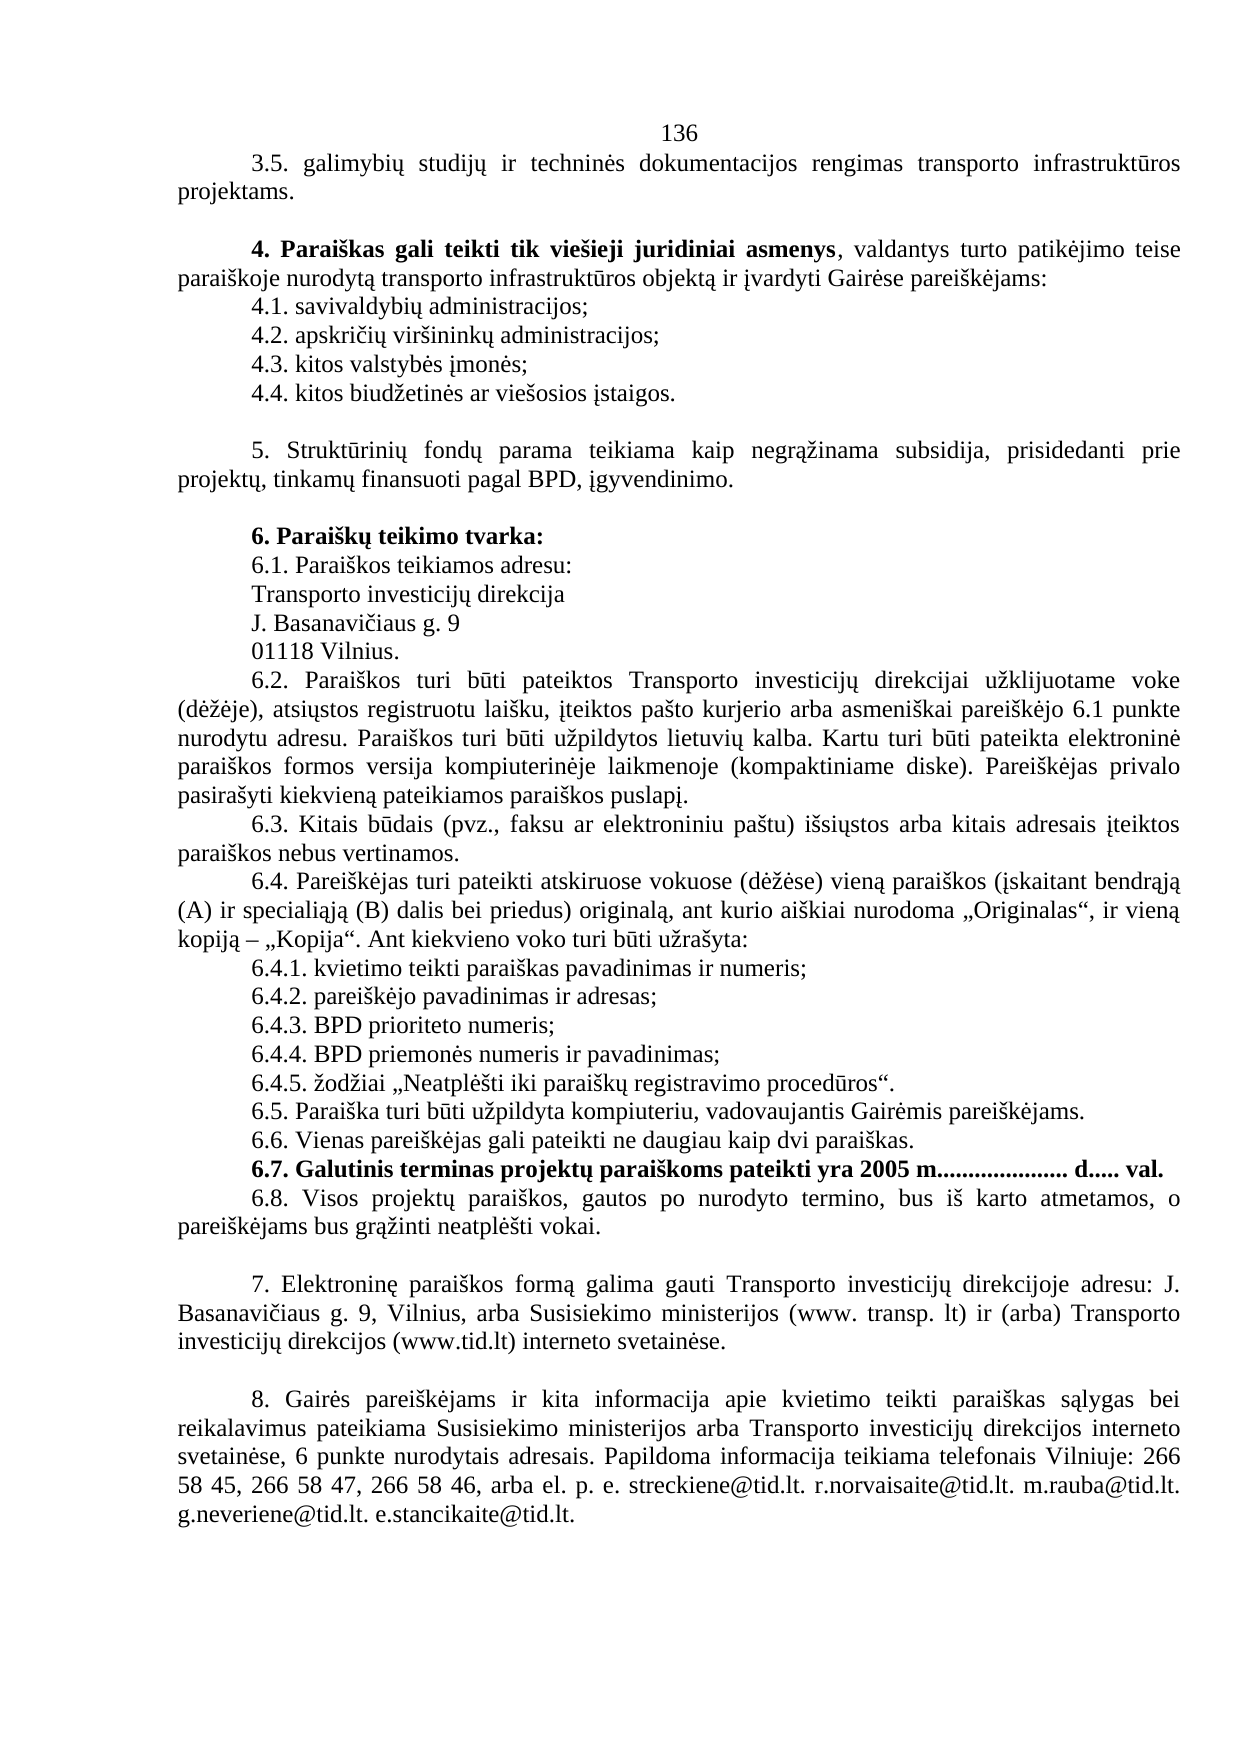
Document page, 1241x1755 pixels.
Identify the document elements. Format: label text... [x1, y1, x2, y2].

text 4.2. apskričių viršininkų administracijos; [177, 320, 1181, 349]
text 3.5. galimybių studijų ir techninės dokumentacijos rengimas transporto infrastruktūros projektams. [177, 148, 1181, 205]
text 6.4.4. BPD priemonės numeris ir pavadinimas; [177, 1039, 1181, 1068]
text 6.8. Visos projektų paraiškos, gautos po nurodyto termino, bus iš karto atmetamos, o pareiškėjams bus grąžinti neatplėšti vokai. [177, 1183, 1181, 1240]
text 6.4.2. pareiškėjo pavadinimas ir adresas; [177, 981, 1181, 1010]
text 7. Elektroninę paraiškos formą galima gauti Transporto investicijų direkcijoje adresu: J. Basanavičiaus g. 9, Vilnius, arba Susisiekimo ministerijos (www. transp. lt) ir (arba) Transporto investicijų direkcijos (www.tid.lt) interneto svetainėse. [177, 1269, 1181, 1355]
text 4. Paraiškas gali teikti tik viešieji juridiniai asmenys, valdantys turto patikėjimo teise paraiškoje nurodytą transporto infrastruktūros objektą ir įvardyti Gairėse pareiškėjams: [177, 234, 1181, 291]
text J. Basanavičiaus g. 9 [177, 608, 1181, 636]
text 6.4.1. kvietimo teikti paraiškas pavadinimas ir numeris; [177, 953, 1181, 981]
text 6. Paraiškų teikimo tvarka: [177, 521, 1181, 550]
text 4.1. savivaldybių administracijos; [177, 291, 1181, 320]
text 6.1. Paraiškos teikiamos adresu: [177, 550, 1181, 579]
text 4.4. kitos biudžetinės ar viešosios įstaigos. [177, 378, 1181, 406]
text 6.7. Galutinis terminas projektų paraiškoms pateikti yra 2005 m..................... d..... val. [177, 1154, 1181, 1183]
text 6.6. Vienas pareiškėjas gali pateikti ne daugiau kaip dvi paraiškas. [177, 1125, 1181, 1154]
text 6.5. Paraiška turi būti užpildyta kompiuteriu, vadovaujantis Gairėmis pareiškėjams. [177, 1096, 1181, 1125]
text 5. Struktūrinių fondų parama teikiama kaip negrąžinama subsidija, prisidedanti prie projektų, tinkamų finansuoti pagal BPD, įgyvendinimo. [177, 435, 1181, 493]
text 6.3. Kitais būdais (pvz., faksu ar elektroniniu paštu) išsiųstos arba kitais adresais įteiktos paraiškos nebus vertinamos. [177, 809, 1181, 866]
text 6.4. Pareiškėjas turi pateikti atskiruose vokuose (dėžėse) vieną paraiškos (įskaitant bendrąją (A) ir specialiąją (B) dalis bei priedus) originalą, ant kurio aiškiai nurodoma „Originalas“, ir vieną kopiją – „Kopija“. Ant kiekvieno voko turi būti užrašyta: [177, 866, 1181, 953]
text 8. Gairės pareiškėjams ir kita informacija apie kvietimo teikti paraiškas sąlygas bei reikalavimus pateikiama Susisiekimo ministerijos arba Transporto investicijų direkcijos interneto svetainėse, 6 punkte nurodytais adresais. Papildoma informacija teikiama telefonais Vilniuje: 266 58 45, 266 58 47, 266 58 46, arba el. p. e. streckiene@tid.lt. r.norvaisaite@tid.lt. m.rauba@tid.lt. g.neveriene@tid.lt. e.stancikaite@tid.lt. [177, 1384, 1181, 1528]
text 6.4.3. BPD prioriteto numeris; [177, 1010, 1181, 1039]
text 6.4.5. žodžiai „Neatplėšti iki paraiškų registravimo procedūros“. [177, 1068, 1181, 1096]
text 4.3. kitos valstybės įmonės; [177, 349, 1181, 378]
text 6.2. Paraiškos turi būti pateiktos Transporto investicijų direkcijai užklijuotame voke (dėžėje), atsiųstos registruotu laišku, įteiktos pašto kurjerio arba asmeniškai pareiškėjo 6.1 punkte nurodytu adresu. Paraiškos turi būti užpildytos lietuvių kalba. Kartu turi būti pateikta elektroninė paraiškos formos versija kompiuterinėje laikmenoje (kompaktiniame diske). Pareiškėjas privalo pasirašyti kiekvieną pateikiamos paraiškos puslapį. [177, 665, 1181, 809]
text Transporto investicijų direkcija [177, 579, 1181, 608]
text 01118 Vilnius. [177, 636, 1181, 665]
